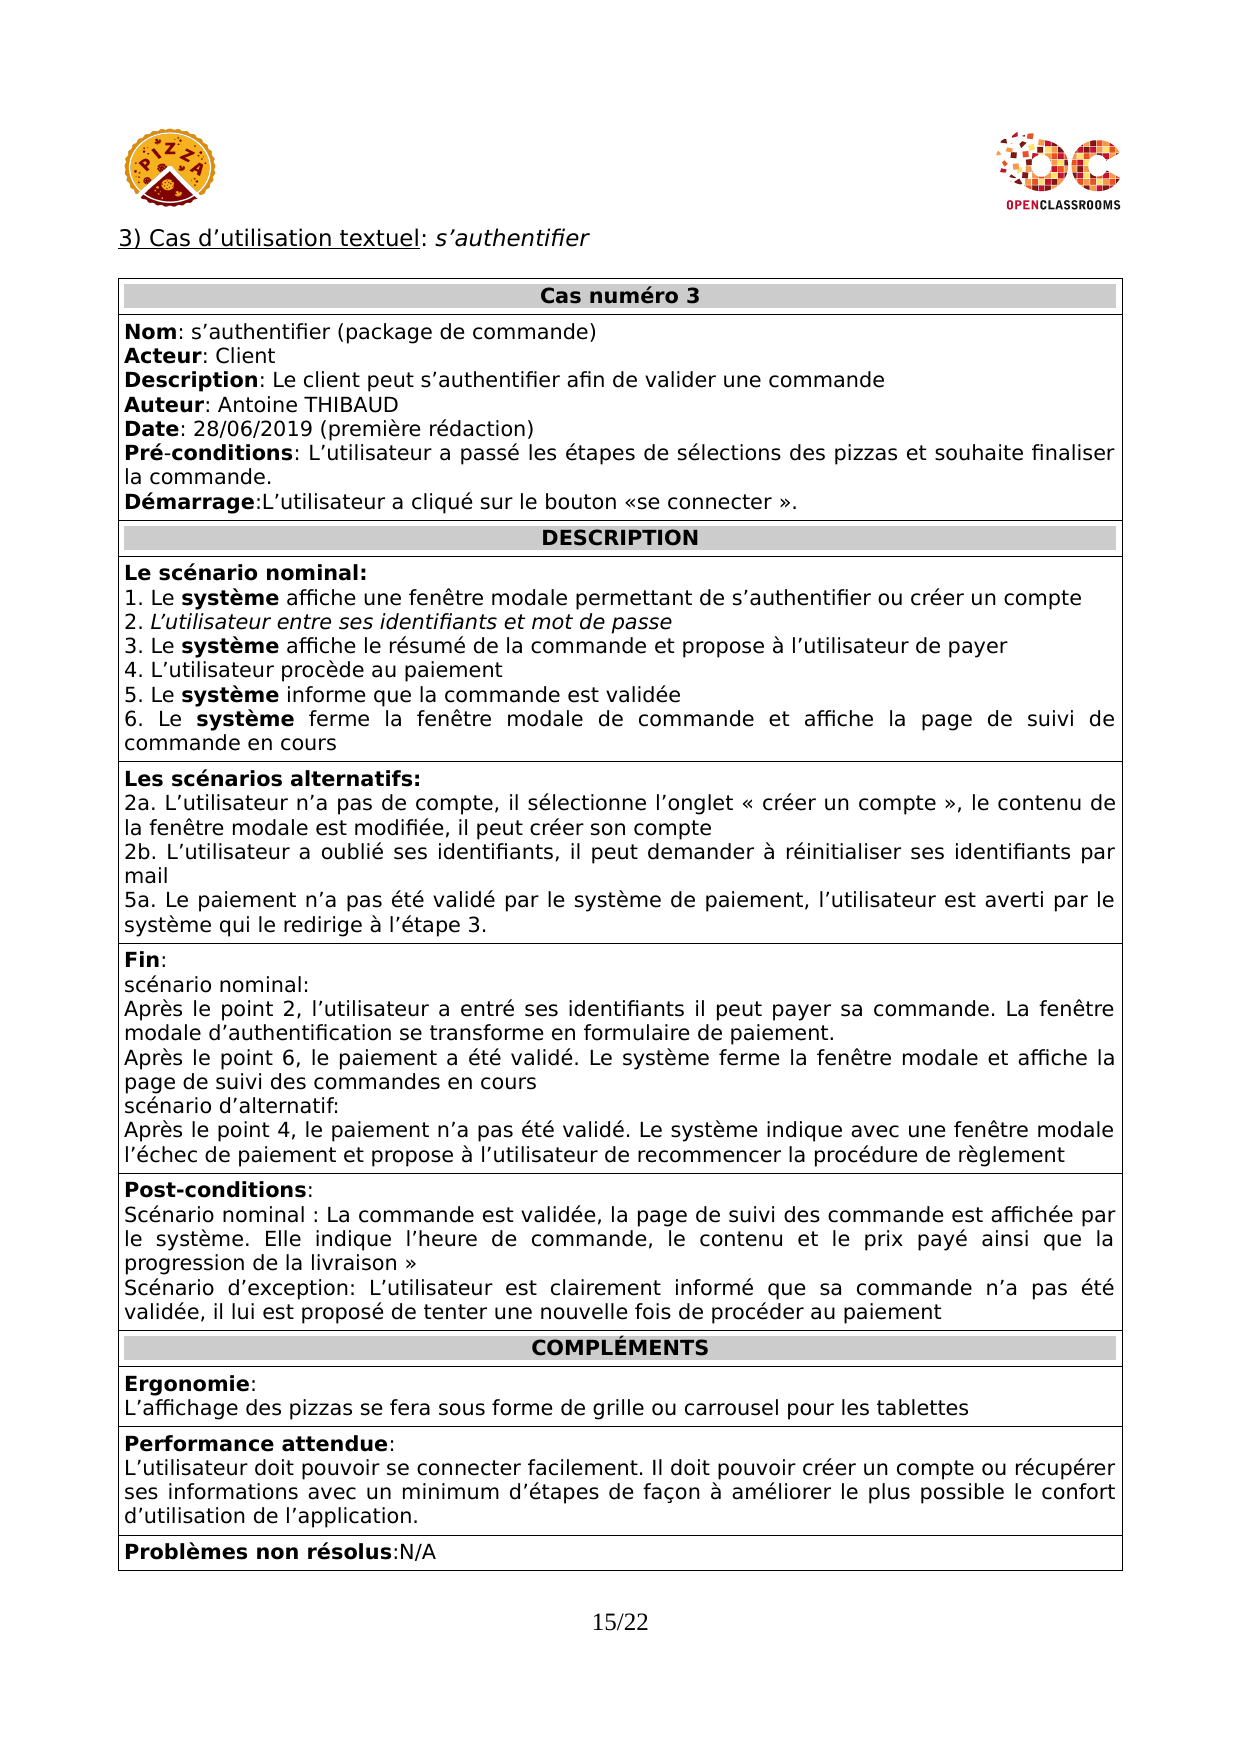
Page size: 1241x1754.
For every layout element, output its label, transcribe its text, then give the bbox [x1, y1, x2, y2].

table_header Cas numéro 3 [119, 279, 1122, 314]
table_cell Fin: scénario nominal: Après le point 2, l’utilisateur a entré ses identifiants il peut payer sa commande. La fenêtre modale d’authentification se transforme en formulaire de paiement. Après le point 6, le paiement a été validé. Le système ferme la fenêtre modale et affiche la page de suivi des commandes en cours scénario d’alternatif: Après le point 4, le paiement n’a pas été validé. Le système indique avec une fenêtre modale l’échec de paiement et propose à l’utilisateur de recommencer la procédure de règlement [119, 944, 1122, 1173]
table_cell Ergonomie: L’affichage des pizzas se fera sous forme de grille ou carrousel pour les tablettes [119, 1367, 1122, 1426]
text 3) Cas d’utilisation textuel: s’authentifier [118, 225, 1122, 251]
table_cell DESCRIPTION [119, 521, 1122, 556]
picture [115, 120, 225, 215]
table_cell Les scénarios alternatifs: 2a. L’utilisateur n’a pas de compte, il sélectionne l’onglet « créer un compte », le contenu de la fenêtre modale est modifiée, il peut créer son compte 2b. L’utilisateur a oublié ses identifiants, il peut demander à réinitialiser ses identifiants par mail 5a. Le paiement n’a pas été validé par le système de paiement, l’utilisateur est averti par le système qui le redirige à l’étape 3. [119, 762, 1122, 943]
table_cell Problèmes non résolus:N/A [119, 1536, 1122, 1570]
table_cell Le scénario nominal: 1. Le système affiche une fenêtre modale permettant de s’authentifier ou créer un compte 2. L’utilisateur entre ses identifiants et mot de passe 3. Le système affiche le résumé de la commande et propose à l’utilisateur de payer 4. L’utilisateur procède au paiement 5. Le système informe que la commande est validée 6. Le système ferme la fenêtre modale de commande et affiche la page de suivi de commande en cours [119, 557, 1122, 761]
table_cell COMPLÉMENTS [119, 1331, 1122, 1366]
picture [992, 124, 1125, 218]
table_cell Performance attendue: L’utilisateur doit pouvoir se connecter facilement. Il doit pouvoir créer un compte ou récupérer ses informations avec un minimum d’étapes de façon à améliorer le plus possible le confort d’utilisation de l’application. [119, 1427, 1122, 1534]
table_cell Post-conditions: Scénario nominal : La commande est validée, la page de suivi des commande est affichée par le système. Elle indique l’heure de commande, le contenu et le prix payé ainsi que la progression de la livraison » Scénario d’exception: L’utilisateur est clairement informé que sa commande n’a pas été validée, il lui est proposé de tenter une nouvelle fois de procéder au paiement [119, 1174, 1122, 1330]
table_cell Nom: s’authentifier (package de commande) Acteur: Client Description: Le client peut s’authentifier afin de valider une commande Auteur: Antoine THIBAUD Date: 28/06/2019 (première rédaction) Pré-conditions: L’utilisateur a passé les étapes de sélections des pizzas et souhaite finaliser la commande. Démarrage:L’utilisateur a cliqué sur le bouton «se connecter ». [119, 315, 1122, 520]
